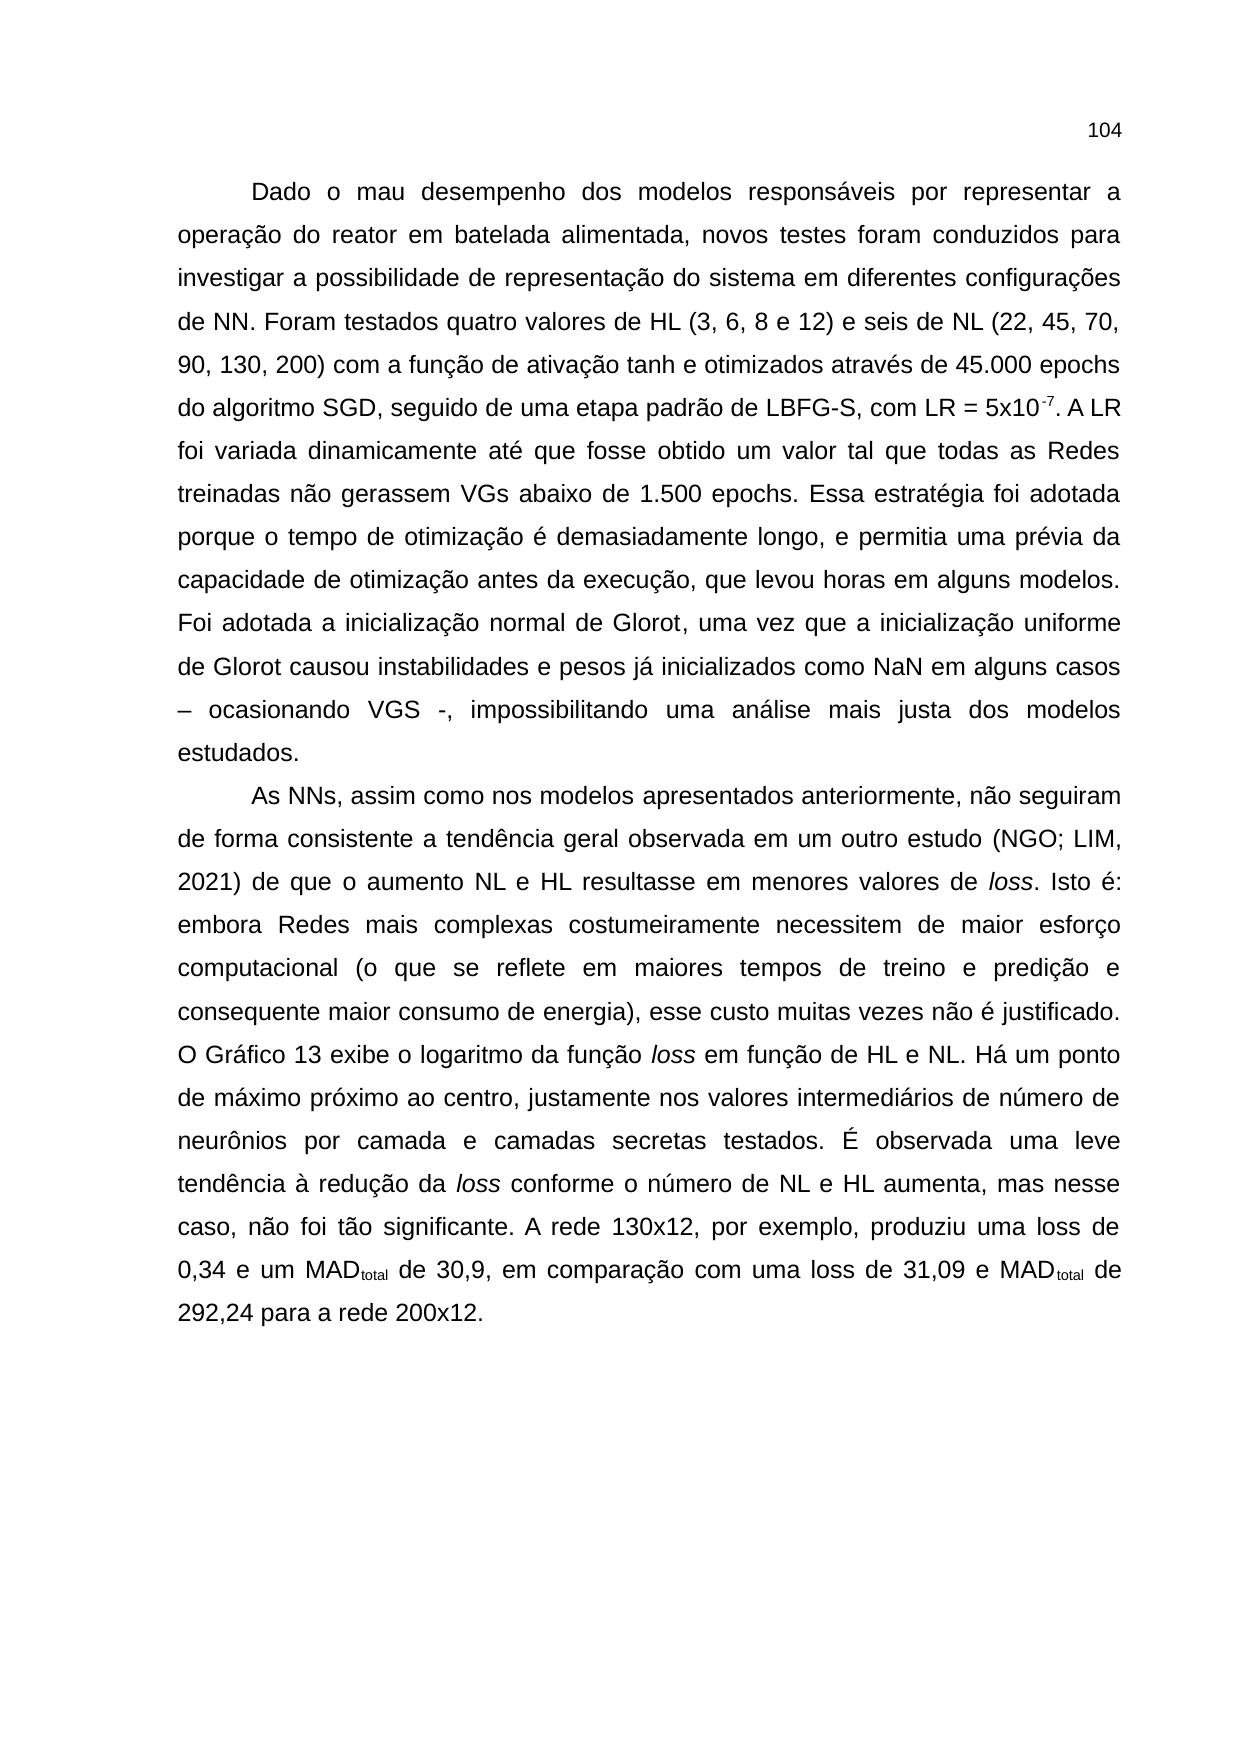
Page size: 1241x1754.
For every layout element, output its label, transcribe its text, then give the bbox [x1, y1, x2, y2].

text As NNs, assim como nos modelos apresentados anteriormente, não seguiram de forma consistente a tendência geral observada em um outro estudo (NGO; LIM, 2021) de que o aumento NL e HL resultasse em menores valores de loss. Isto é: embora Redes mais complexas costumeiramente necessitem de maior esforço computacional (o que se reflete em maiores tempos de treino e predição e consequente maior consumo de energia), esse custo muitas vezes não é justificado. O Gráfico 13 exibe o logaritmo da função loss em função de HL e NL. Há um ponto de máximo próximo ao centro, justamente nos valores intermediários de número de neurônios por camada e camadas secretas testados. É observada uma leve tendência à redução da loss conforme o número de NL e HL aumenta, mas nesse caso, não foi tão significante. A rede 130x12, por exemplo, produziu uma loss de 0,34 e um MADtotal de 30,9, em comparação com uma loss de 31,09 e MADtotal de 292,24 para a rede 200x12. [177, 781, 1122, 1327]
text Dado o mau desempenho dos modelos responsáveis por representar a operação do reator em batelada alimentada, novos testes foram conduzidos para investigar a possibilidade de representação do sistema em diferentes configurações de NN. Foram testados quatro valores de HL (3, 6, 8 e 12) e seis de NL (22, 45, 70, 90, 130, 200) com a função de ativação tanh e otimizados através de 45.000 epochs do algoritmo SGD, seguido de uma etapa padrão de LBFG-S, com LR = 5x10-7. A LR foi variada dinamicamente até que fosse obtido um valor tal que todas as Redes treinadas não gerassem VGs abaixo de 1.500 epochs. Essa estratégia foi adotada porque o tempo de otimização é demasiadamente longo, e permitia uma prévia da capacidade de otimização antes da execução, que levou horas em alguns modelos. Foi adotada a inicialização normal de Glorot, uma vez que a inicialização uniforme de Glorot causou instabilidades e pesos já inicializados como NaN em alguns casos – ocasionando VGS -, impossibilitando uma análise mais justa dos modelos estudados. [177, 177, 1122, 766]
